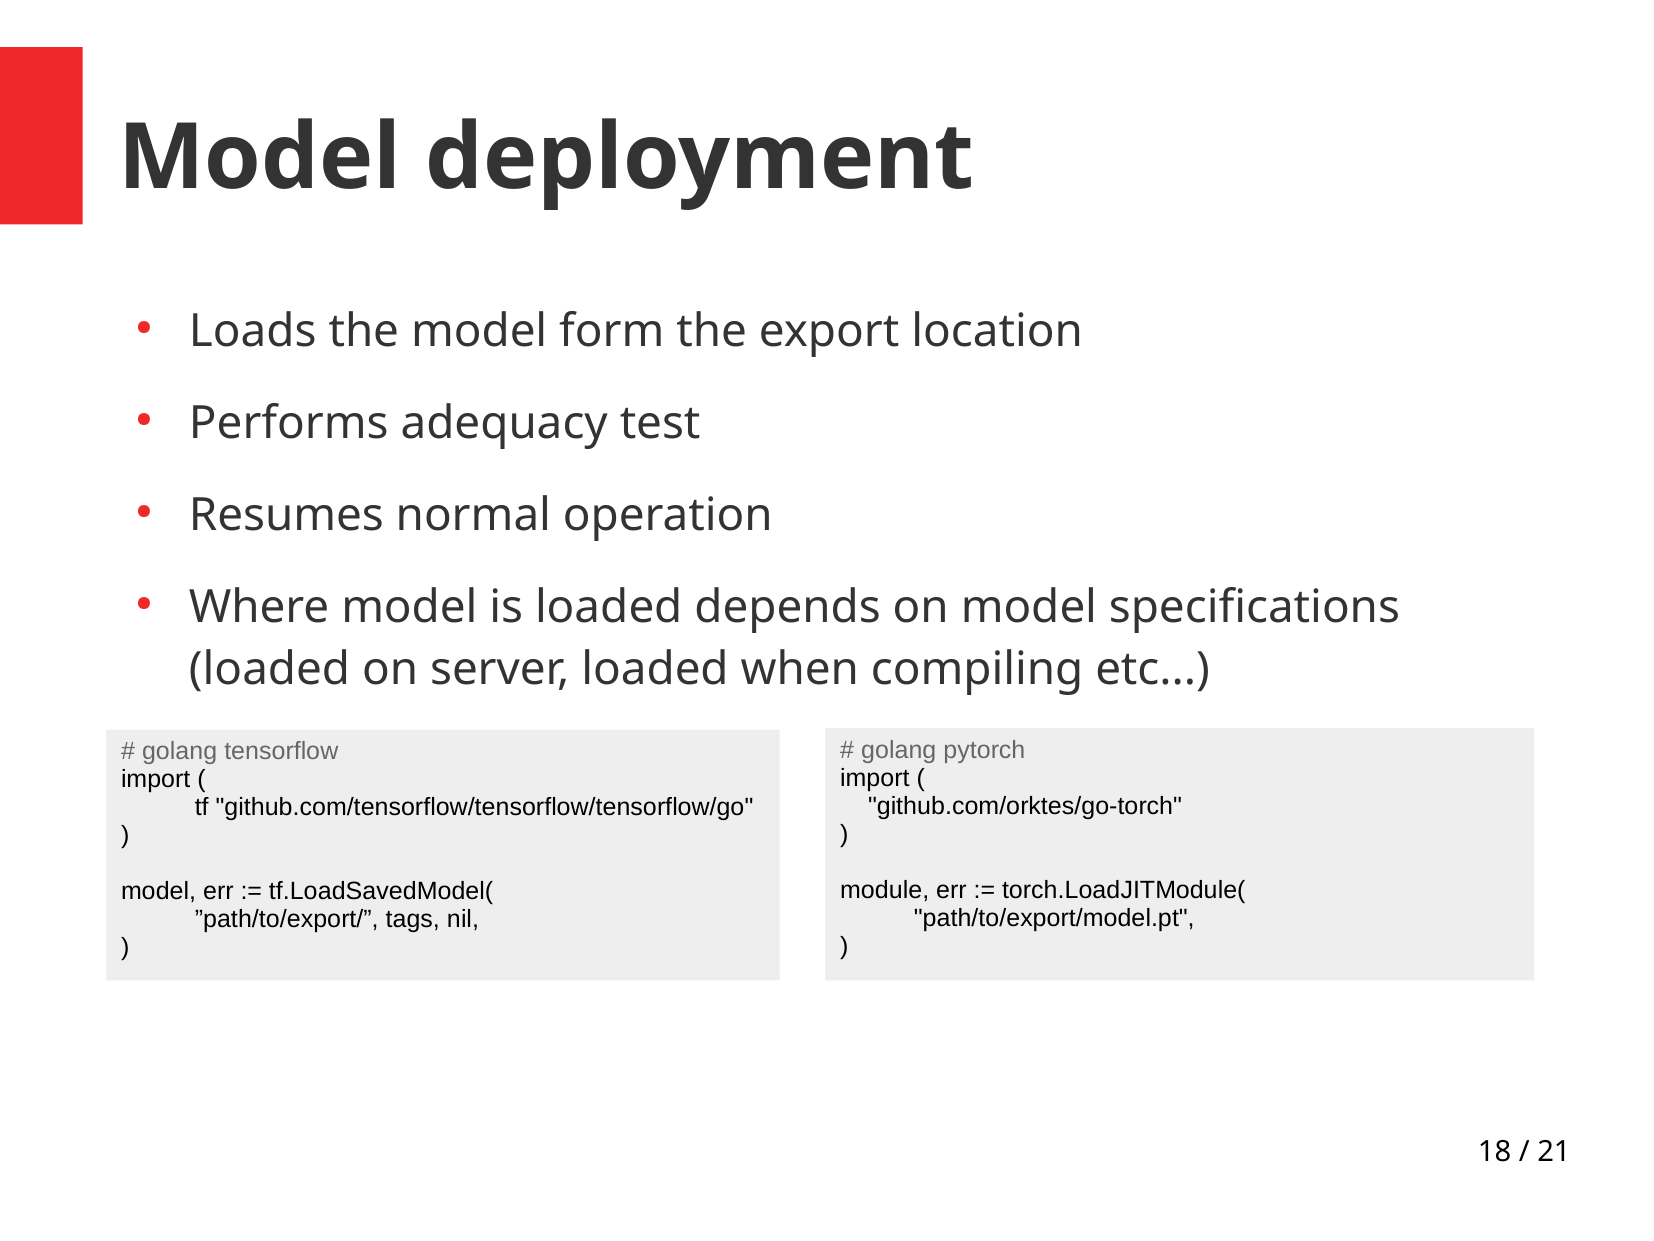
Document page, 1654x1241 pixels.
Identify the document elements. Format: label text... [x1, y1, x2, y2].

list Loads the model form the export location Performs adequacy test Resumes normal operation Where model is loaded depends on model specifications (loaded on server, loaded when compiling etc...) [118, 297, 1536, 674]
text_box # golang tensorflow import ( tf "github.com/tensorflow/tensorflow/tensorflow/go" ) model, err := tf.LoadSavedModel( ”path/to/export/”, tags, nil, ) [106, 729, 780, 981]
title Model deployment [118, 49, 1571, 257]
text_box # golang pytorch import ( "github.com/orktes/go-torch" ) module, err := torch.LoadJITModule( "path/to/export/model.pt", ) [825, 728, 1535, 981]
